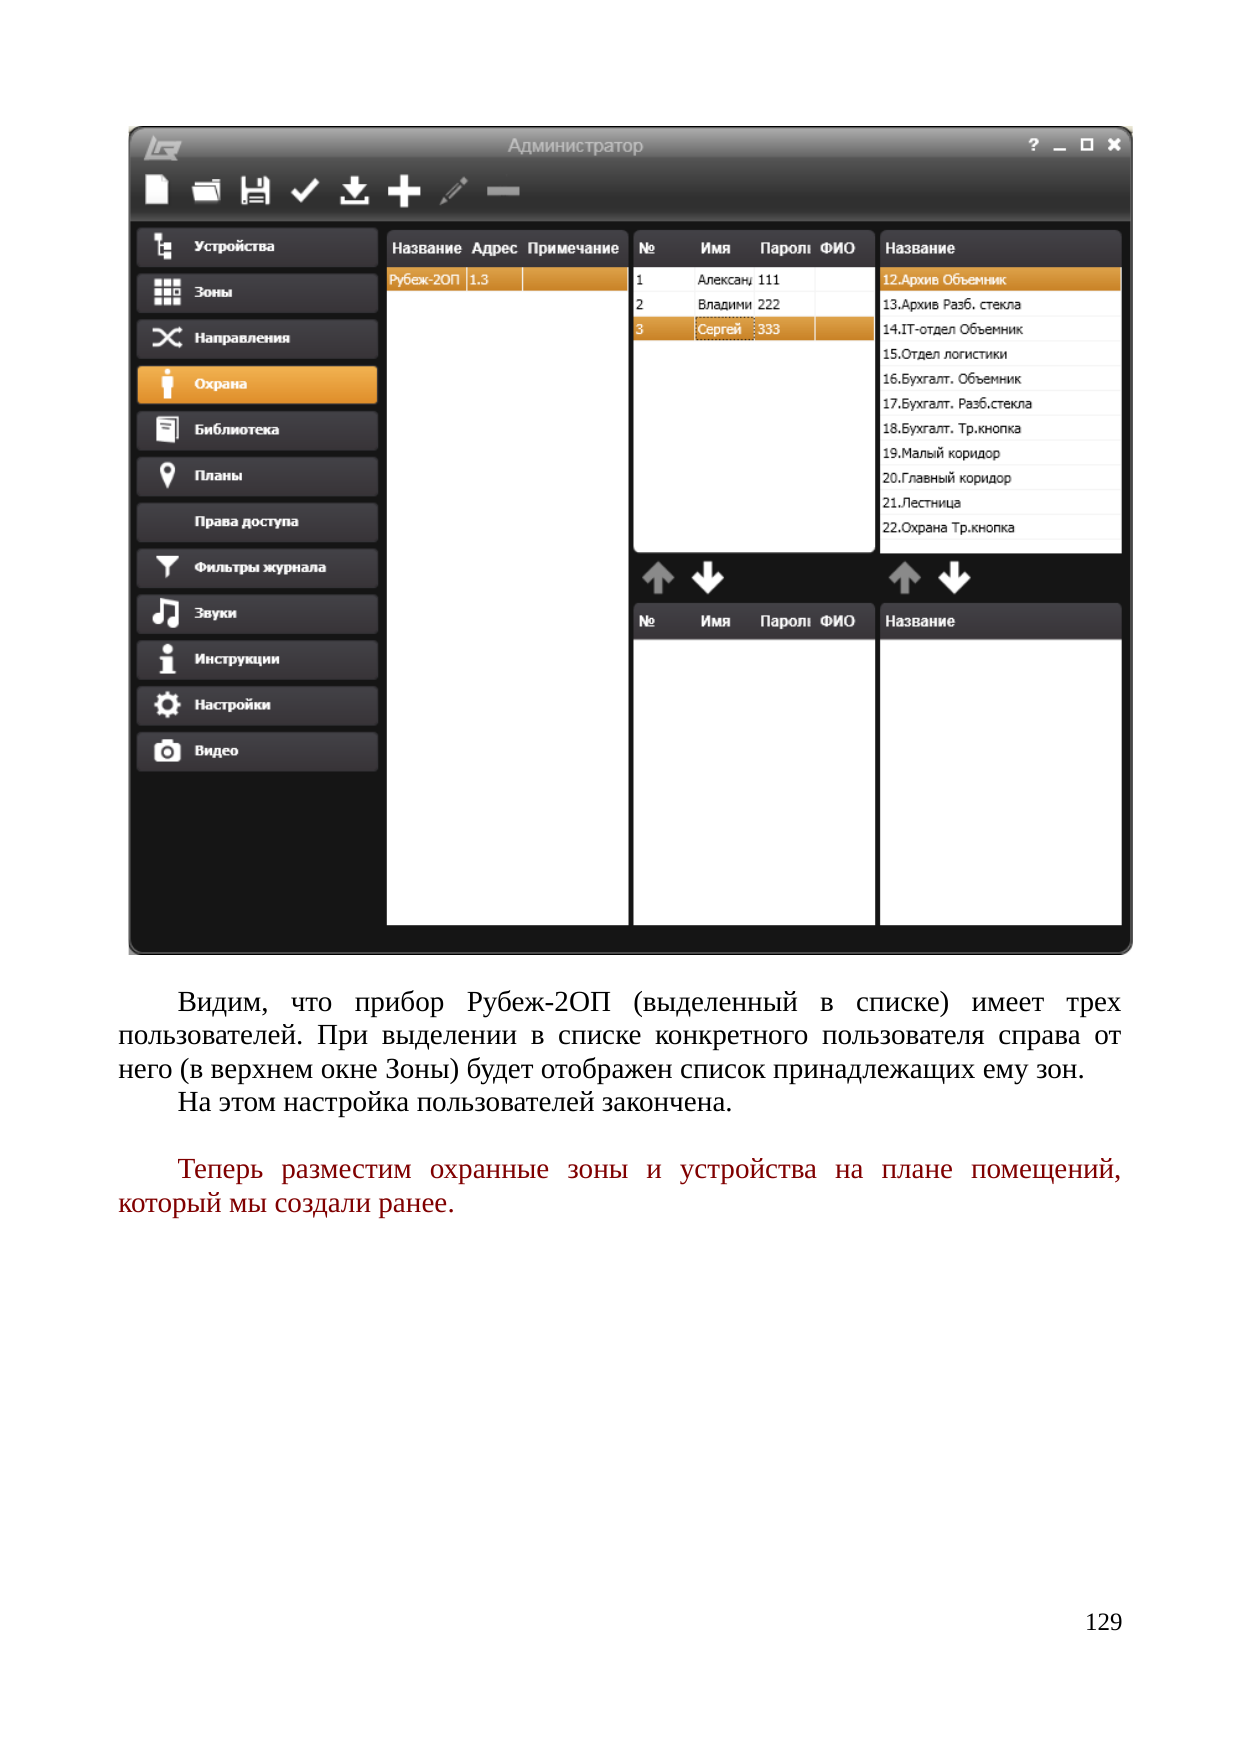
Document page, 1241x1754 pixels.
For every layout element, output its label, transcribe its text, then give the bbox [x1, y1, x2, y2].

picture [128, 126, 1133, 955]
text Теперь разместим охранные зоны и устройства на плане помещений, который мы создали ранее. [118, 1151, 1122, 1218]
text На этом настройка пользователей закончена. [118, 1084, 1122, 1118]
text Видим, что прибор Рубеж-2ОП (выделенный в списке) имеет трех пользователей. При выделении в списке конкретного пользователя справа от него (в верхнем окне Зоны) будет отображен список принадлежащих ему зон. [118, 118, 1122, 1084]
